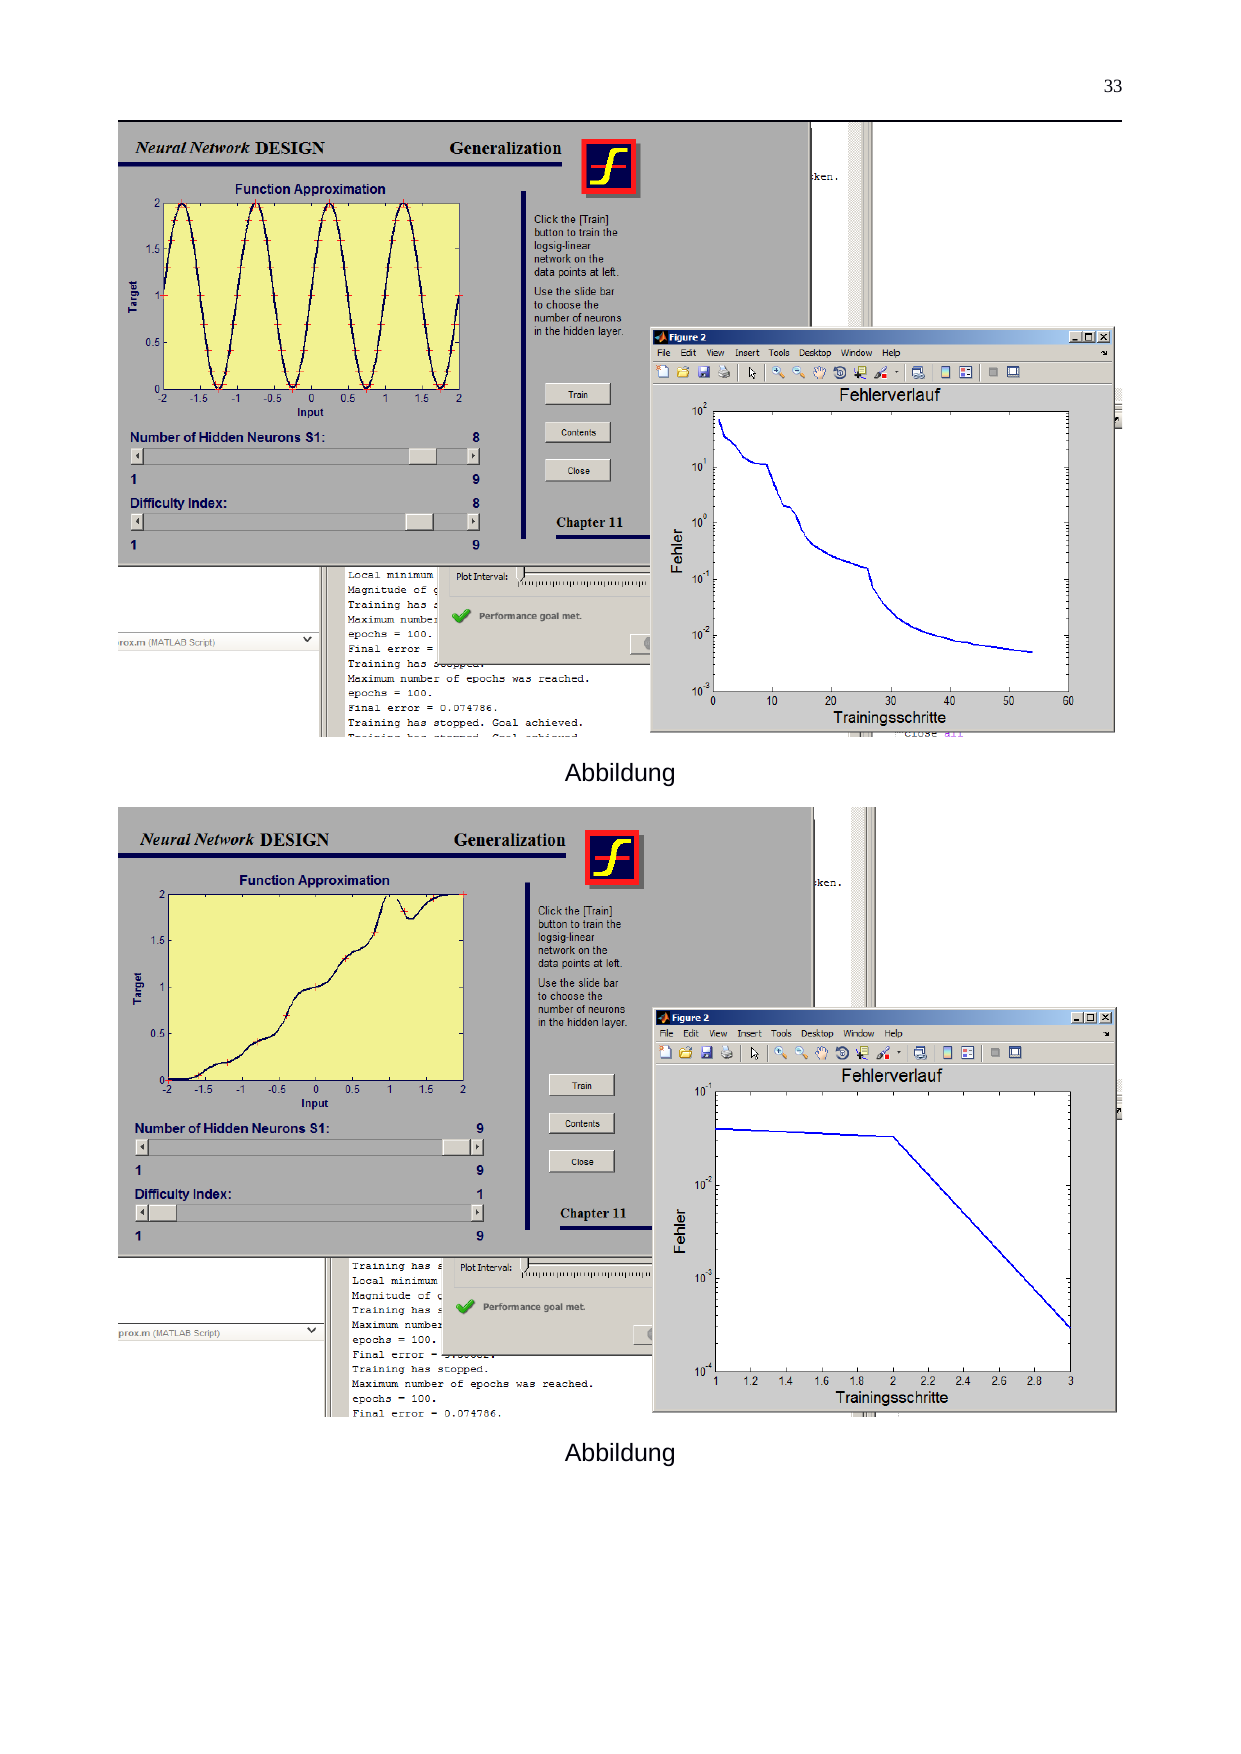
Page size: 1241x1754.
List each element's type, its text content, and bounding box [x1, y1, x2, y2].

picture [118, 807, 1123, 1417]
text Abbildung [118, 1438, 1122, 1466]
picture [118, 121, 1123, 737]
text Abbildung [118, 758, 1122, 787]
